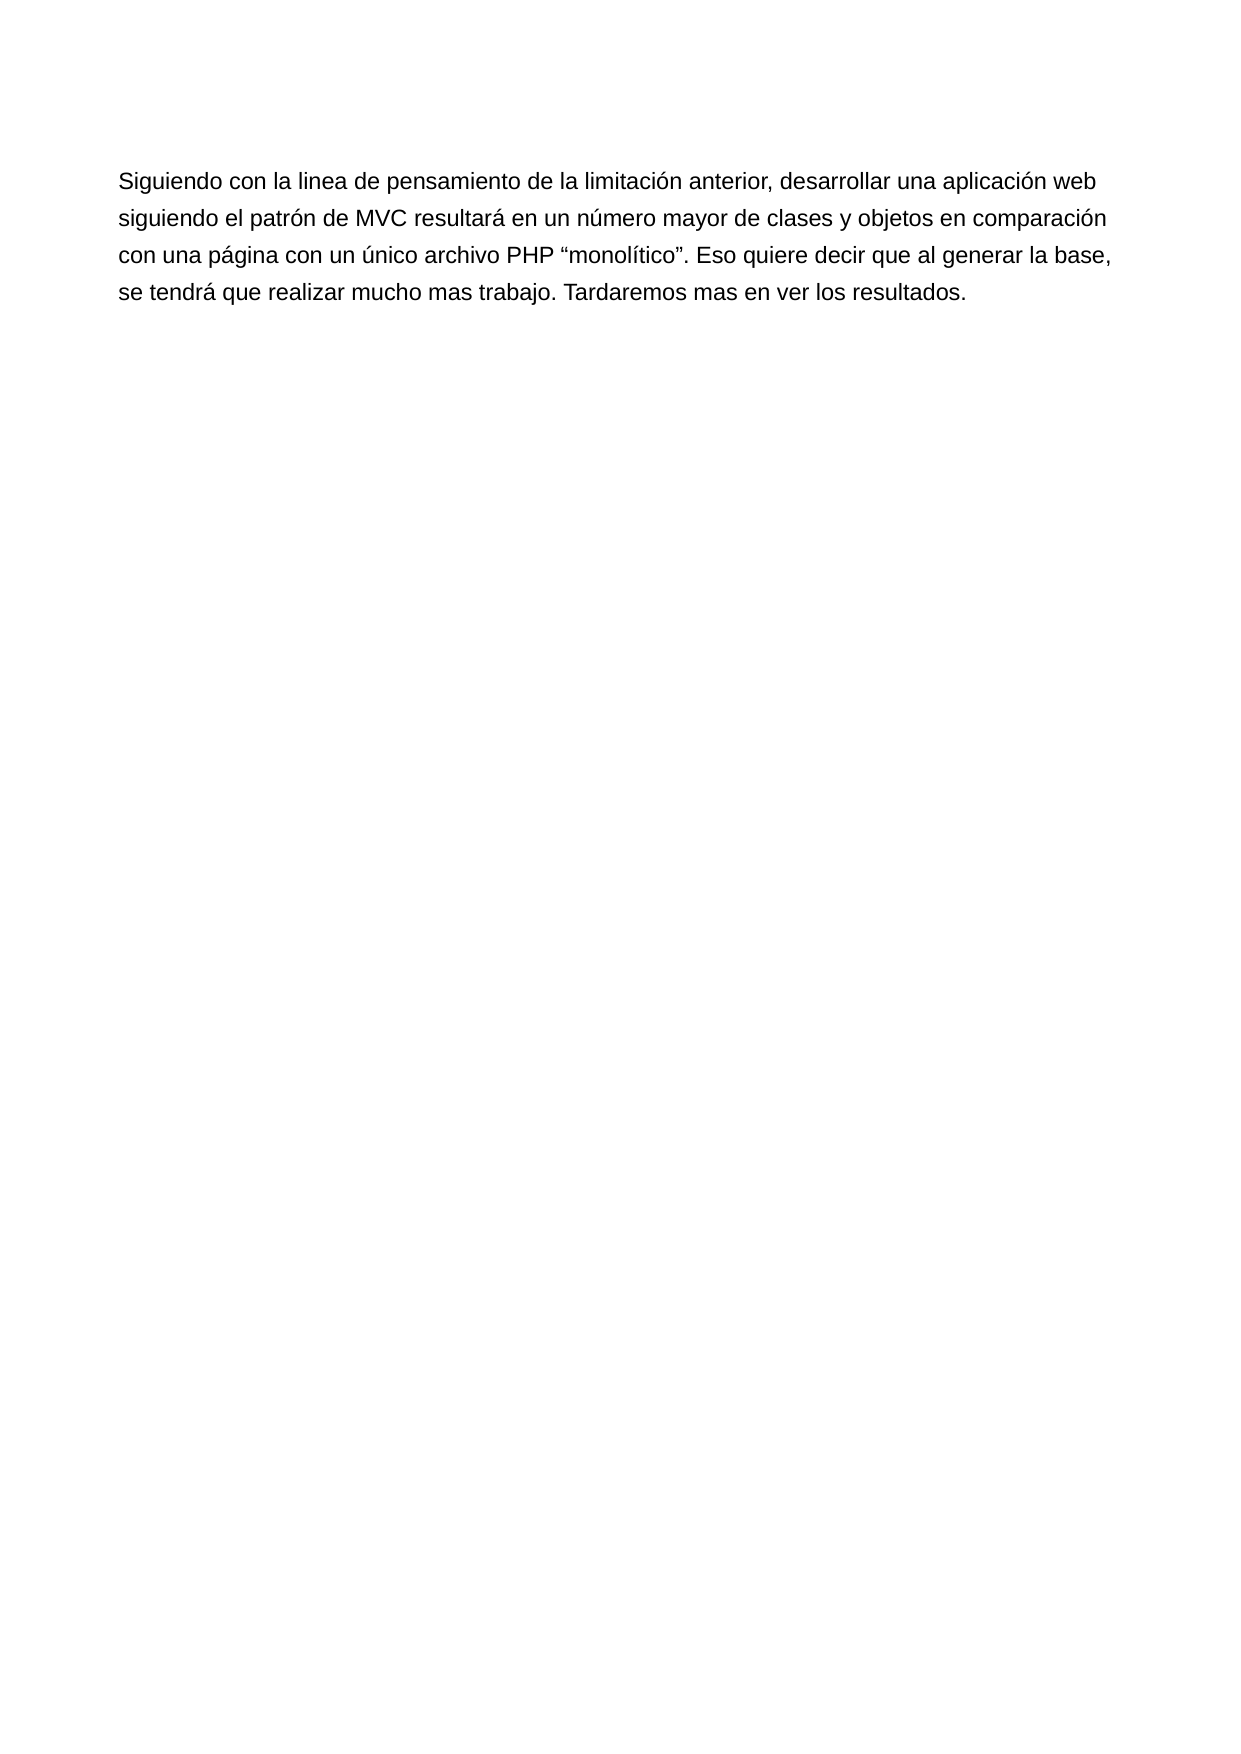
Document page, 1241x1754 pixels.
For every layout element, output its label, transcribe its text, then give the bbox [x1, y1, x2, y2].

text Siguiendo con la linea de pensamiento de la limitación anterior, desarrollar una aplicación web siguiendo el patrón de MVC resultará en un número mayor de clases y objetos en comparación con una página con un único archivo PHP “monolítico”. Eso quiere decir que al generar la base, se tendrá que realizar mucho mas trabajo. Tardaremos mas en ver los resultados. [118, 167, 1122, 305]
